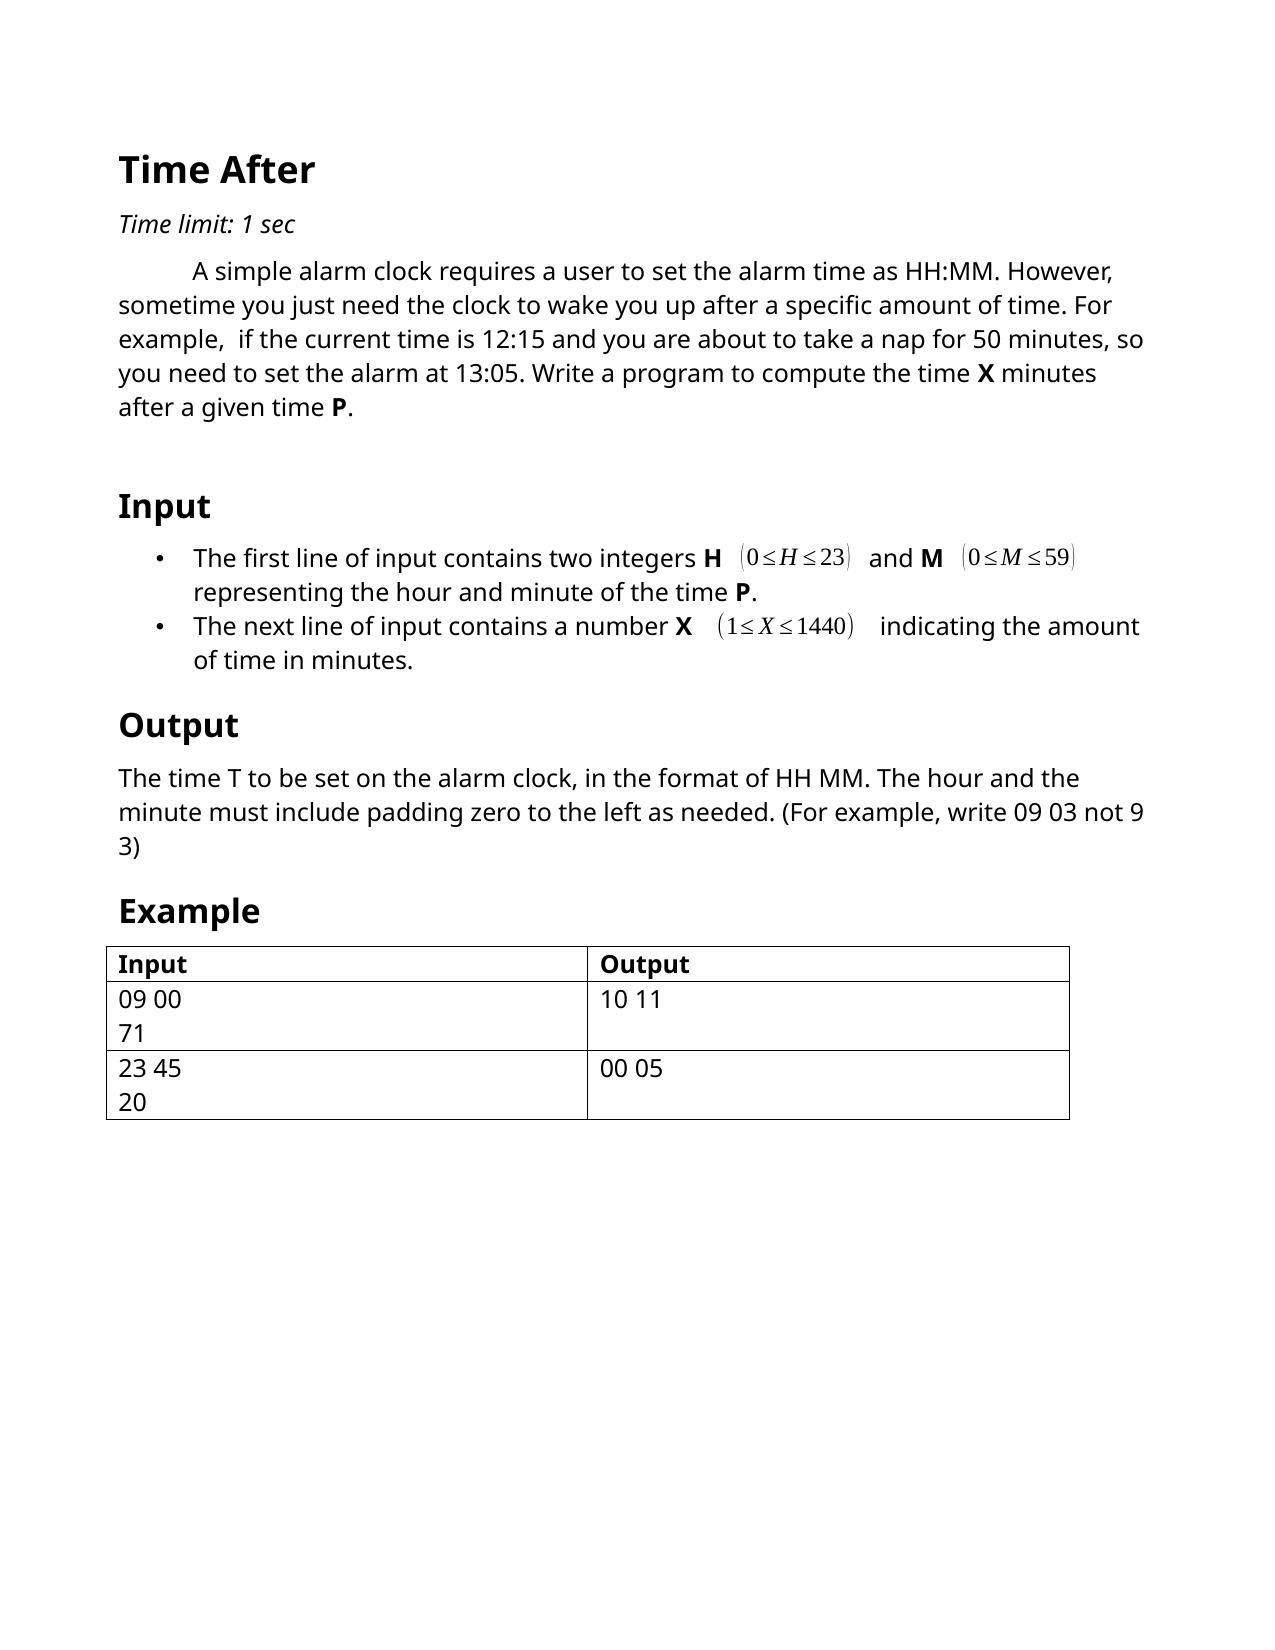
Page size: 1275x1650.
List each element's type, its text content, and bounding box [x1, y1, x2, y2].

text A simple alarm clock requires a user to set the alarm time as HH:MM. However, sometime you just need the clock to wake you up after a specific amount of time. For example, if the current time is 12:15 and you are about to take a nap for 50 minutes, so you need to set the alarm at 13:05. Write a program to compute the time X minutes after a given time P. [118, 253, 1157, 423]
list The next line of input contains a number X indicating the amount of time in minutes. [156, 609, 1157, 677]
table_cell 10 11 [588, 982, 1069, 1050]
subtitle Example [118, 887, 1157, 933]
table_cell 00 05 [588, 1051, 1069, 1119]
subtitle Input [118, 483, 1157, 528]
table_header Output [588, 947, 1069, 981]
table_header Input [107, 947, 587, 981]
title Time After [118, 143, 1157, 194]
list The first line of input contains two integers Hand M representing the hour and minute of the time P. [156, 541, 1157, 609]
subtitle Output [118, 702, 1157, 748]
table_cell 23 45 20 [107, 1051, 587, 1119]
table_cell 09 00 71 [107, 982, 587, 1050]
text The time T to be set on the alarm clock, in the format of HH MM. The hour and the minute must include padding zero to the left as needed. (For example, write 09 03 not 9 3) [118, 760, 1157, 862]
text Time limit: 1 sec [118, 207, 1157, 241]
